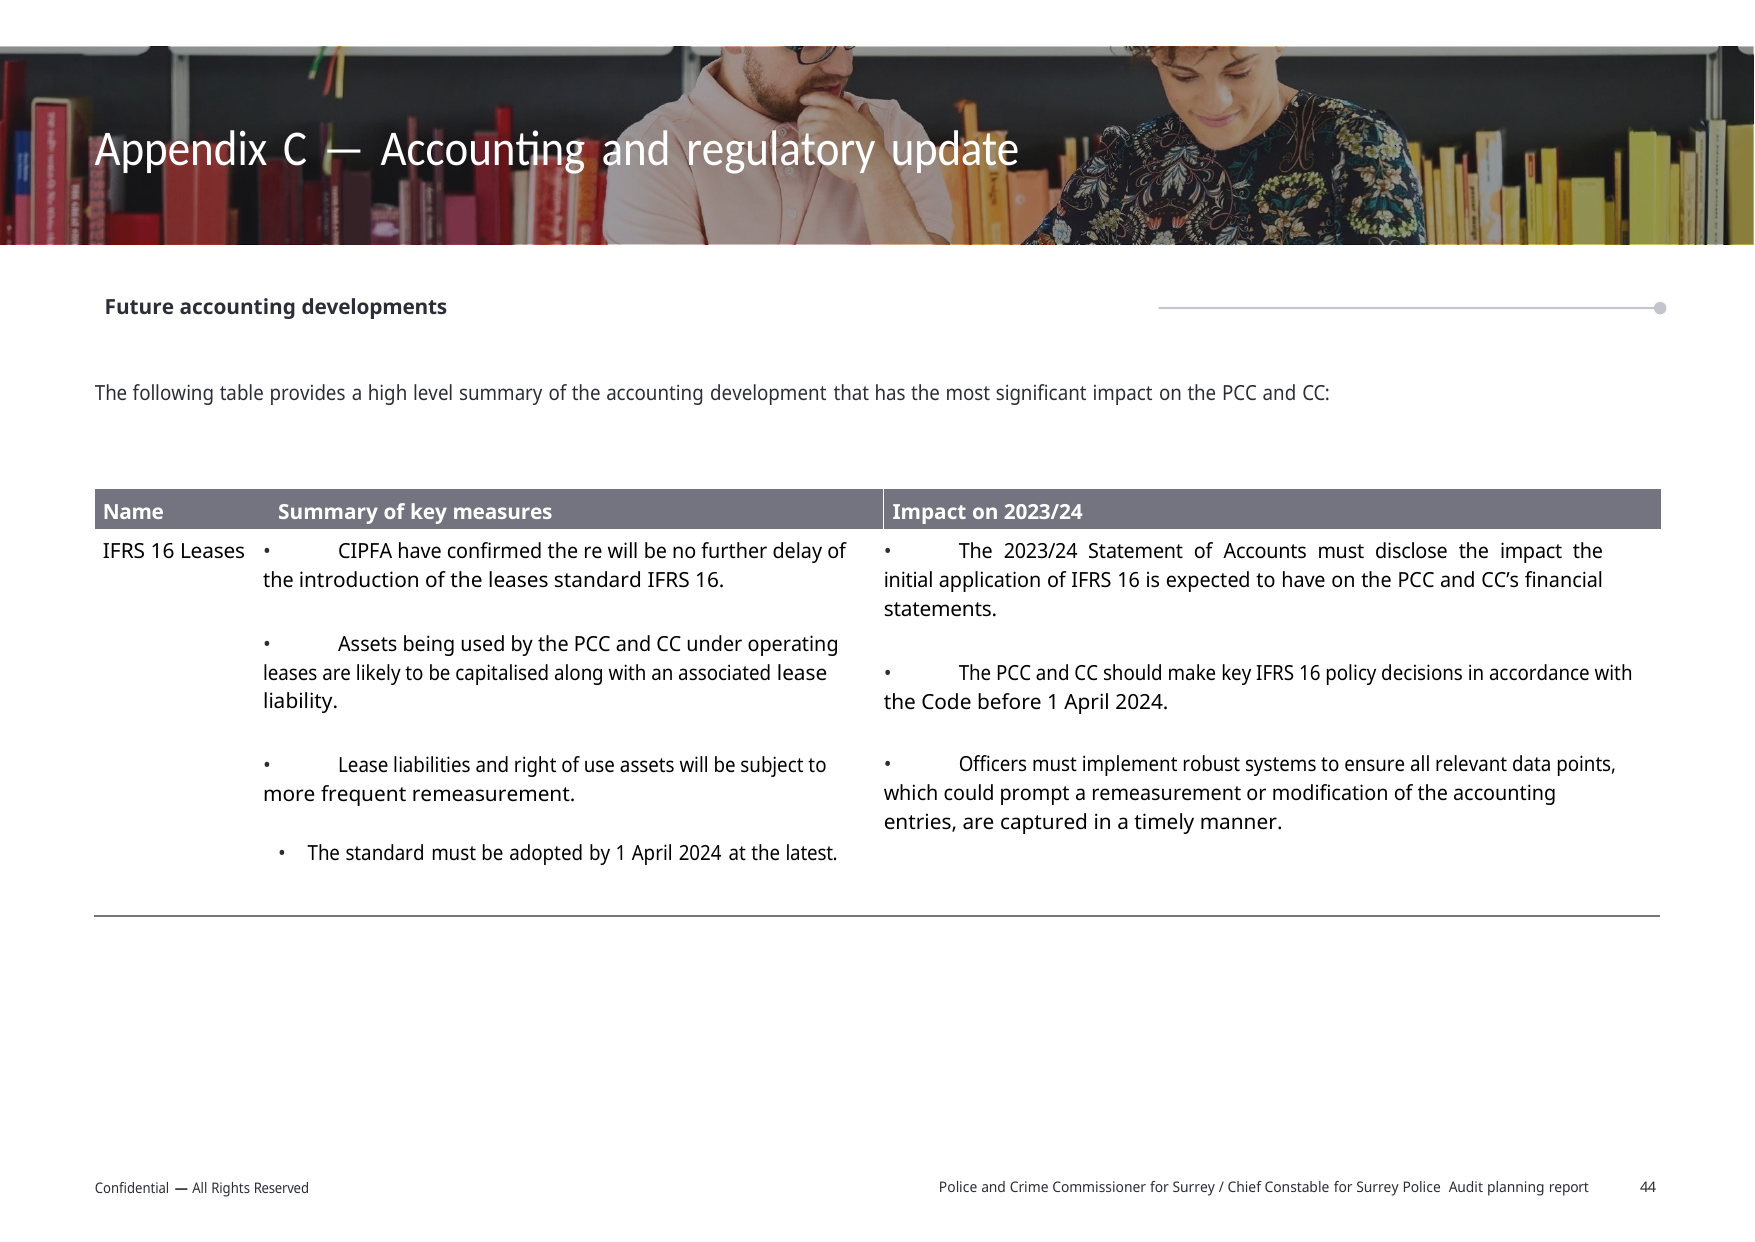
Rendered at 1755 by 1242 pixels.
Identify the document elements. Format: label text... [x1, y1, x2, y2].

text The following table provides a high level summary of the accounting development that has the most significant impact on the PCC and CC: [94, 378, 1754, 406]
table_header Name [95, 489, 263, 529]
table_cell The 2023/24 Statement of Accounts must disclose the impact the initial application of IFRS 16 is expected to have on the PCC and CC’s financial statements. The PCC and CC should make key IFRS 16 policy decisions in accordance with the Code before 1 April 2024. Officers must implement robust systems to ensure all relevant data points, which could prompt a remeasurement or modification of the accounting entries, are captured in a timely manner. [884, 529, 1661, 864]
table_cell IFRS 16 Leases [95, 529, 263, 864]
table_cell CIPFA have confirmed the re will be no further delay of the introduction of the leases standard IFRS 16. Assets being used by the PCC and CC under operating leases are likely to be capitalised along with an associated lease liability. Lease liabilities and right of use assets will be subject to more frequent remeasurement. The standard must be adopted by 1 April 2024 at the latest. [263, 529, 883, 864]
text Future accounting developments [104, 292, 1158, 320]
table_header Impact on 2023/24 [884, 489, 1661, 529]
table_header Summary of key measures [263, 489, 883, 529]
